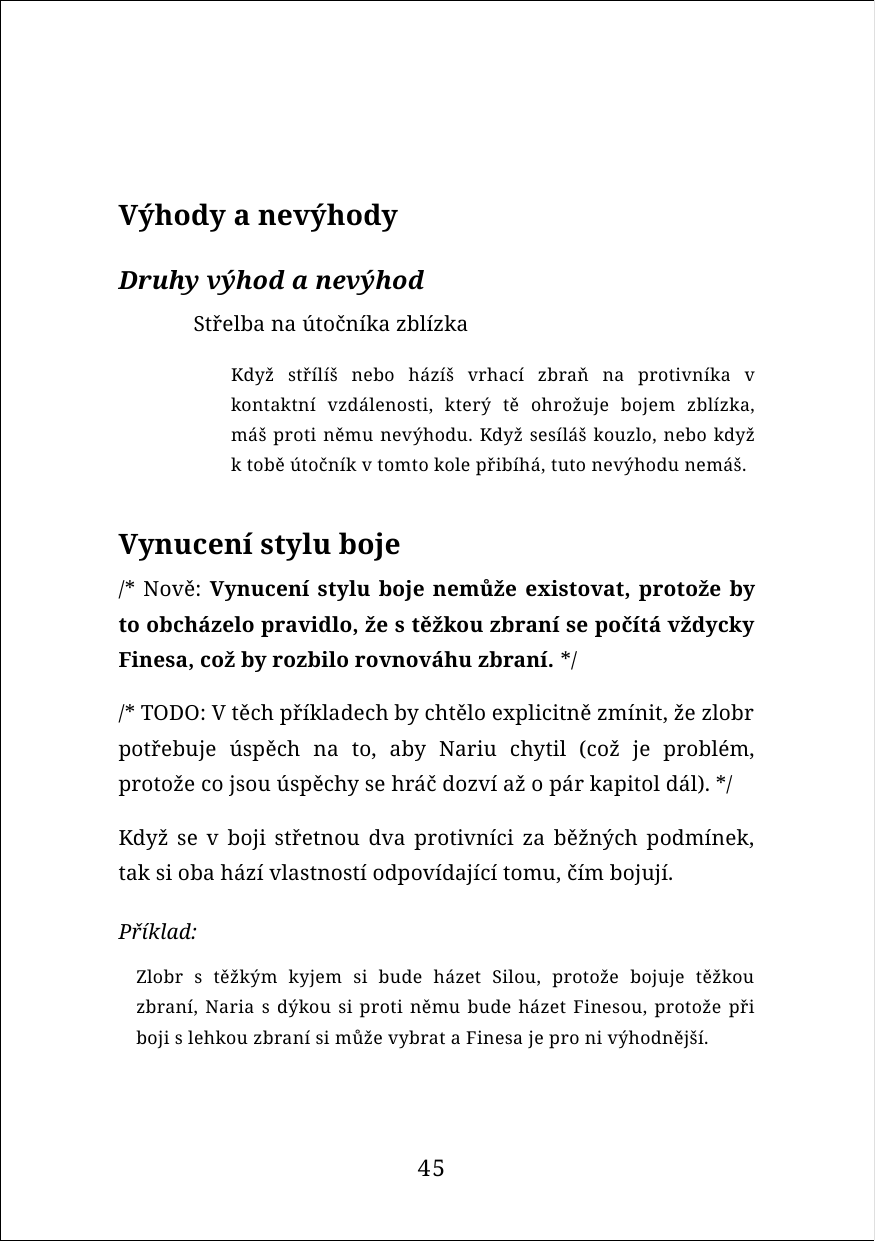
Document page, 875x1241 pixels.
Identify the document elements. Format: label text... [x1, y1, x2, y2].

list Když střílíš nebo házíš vrhací zbraň na protivníka v kontaktní vzdálenosti, který tě ohrožuje bojem zblízka, máš proti němu nevýhodu. Když sesíláš kouzlo, nebo když k tobě útočník v tomto kole přibíhá, tuto nevýhodu nemáš. [193, 362, 756, 477]
text Když se v boji střetnou dva protivníci za běžných podmínek, tak si oba hází vlastností odpovídající tomu, čím bojují. [118, 823, 756, 887]
subtitle Vynucení stylu boje [118, 524, 756, 562]
subtitle Druhy výhod a nevýhod [118, 263, 756, 297]
text Zlobr s těžkým kyjem si bude házet Silou, protože bojuje těžkou zbraní, Naria s dýkou si proti němu bude házet Finesou, protože při boji s lehkou zbraní si může vybrat a Finesa je pro ni výhodnější. [136, 965, 756, 1049]
subtitle Výhody a nevýhody [118, 195, 756, 233]
text /* Nově: Vynucení stylu boje nemůže existovat, protože by to obcházelo pravidlo, že s těžkou zbraní se počítá vždycky Finesa, což by rozbilo rovnováhu zbraní. */ [118, 574, 756, 674]
text Příklad: [118, 917, 756, 946]
text /* TODO: V těch příkladech by chtělo explicitně zmínit, že zlobr potřebuje úspěch na to, aby Nariu chytil (což je problém, protože co jsou úspěchy se hráč dozví až o pár kapitol dál). */ [118, 698, 756, 798]
list Střelba na útočníka zblízka [156, 309, 756, 337]
